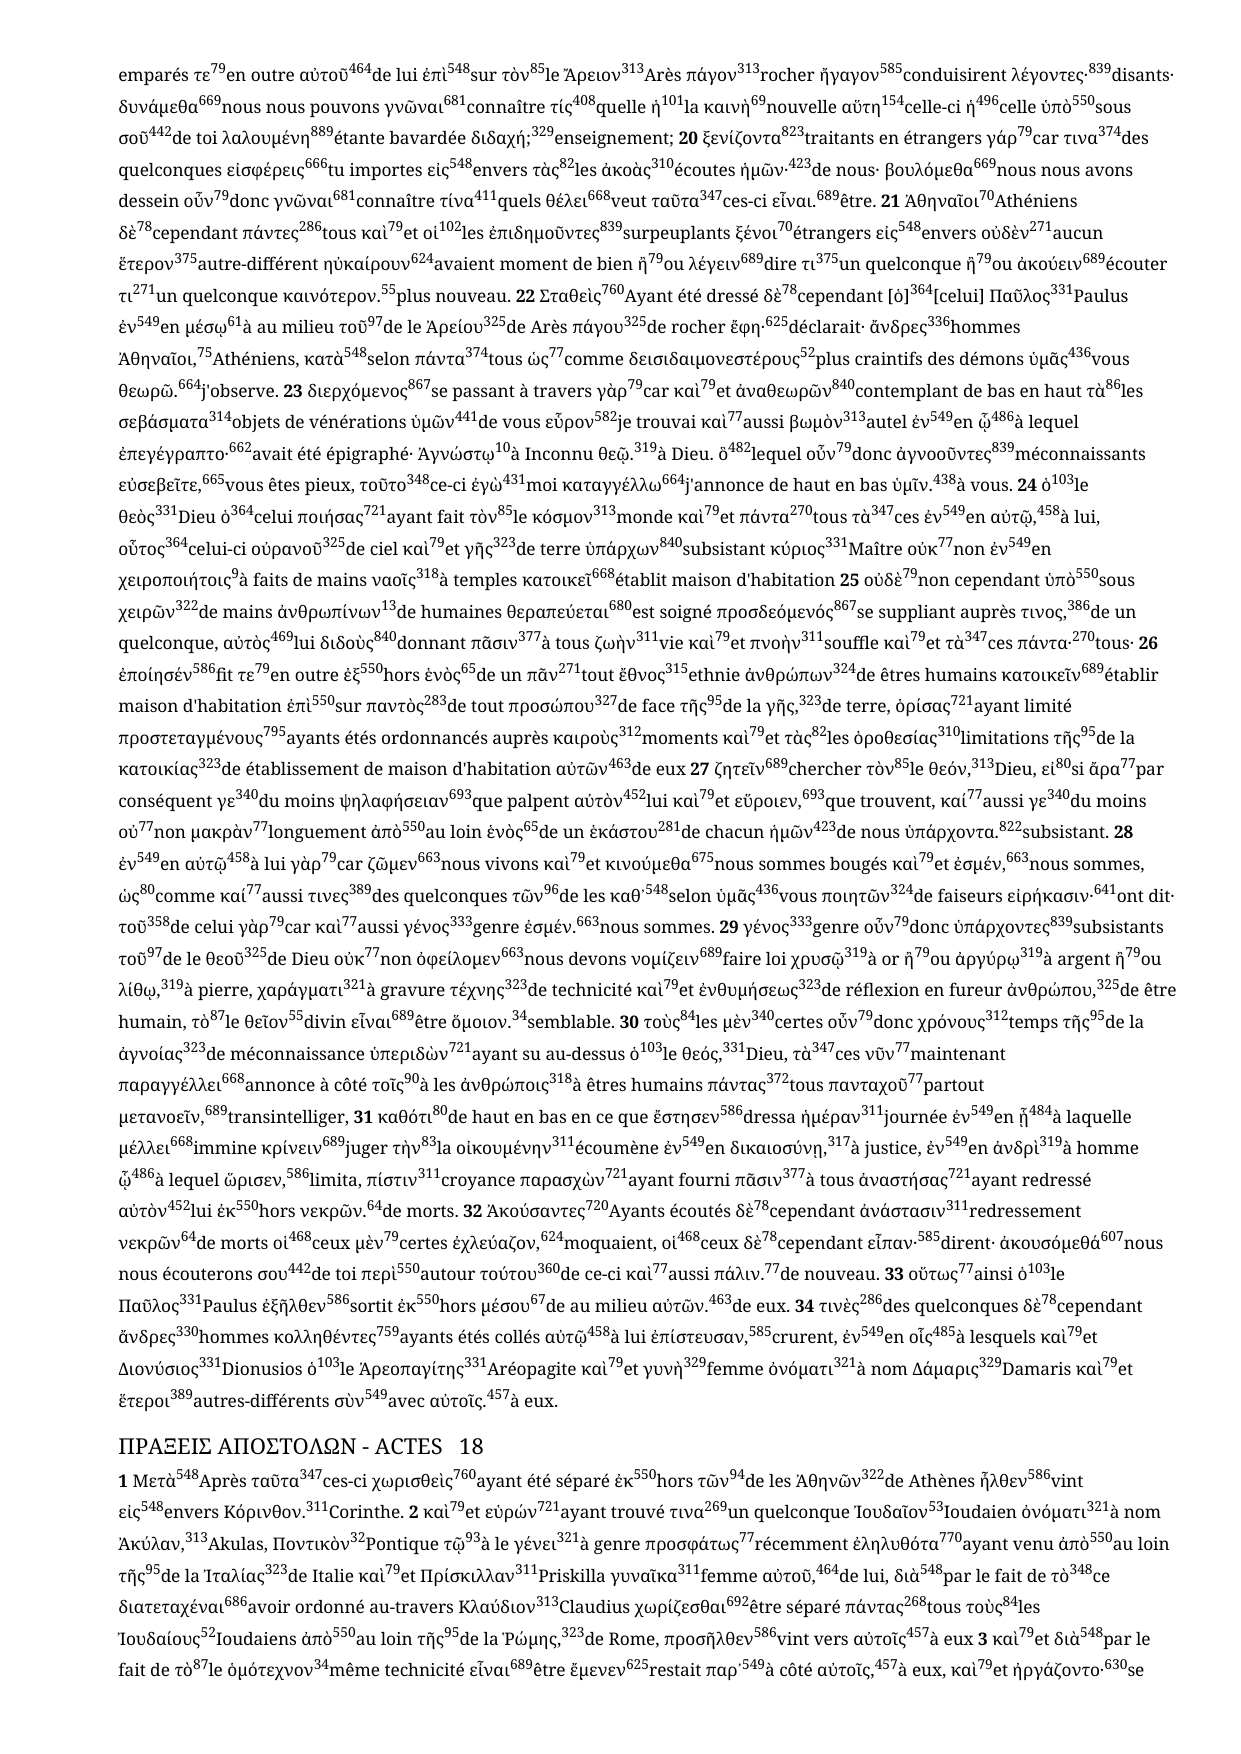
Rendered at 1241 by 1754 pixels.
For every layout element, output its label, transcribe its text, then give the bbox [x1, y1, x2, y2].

text 1 Διοδεύσαντες720Ayants faits route à travers δὲ78cependant τὴν83la Ἀμφίπολιν311Amphipolis καὶ79et τὴν83la Ἀπολλωνίαν311Apollonie ἦλθον585vinrent εἰς548envers Θεσσαλονίκην311Thessalonique ὅπου77là où ἦν625était συναγωγὴ329synagogue τῶν96de les Ἰουδαίων.64de Ioudaiens. 2 κατὰ548selon δὲ78cependant τὸ348ce εἰωθὸς772ayant habitué τῷ91à le Παύλῳ319à Paulus εἰσῆλθεν586vint à l'intérieur πρὸς548vers αὐτοὺς451eux καὶ79et ἐπὶ548sur σάββατα314sabbats τρία180trois διελέξατο592se dialogua αὐτοῖς457à eux ἀπὸ550au loin τῶν94de les γραφῶν,322de graphes, 3 διανοίγων840entrouvrant καὶ79et παρατιθέμενος867se posant à côté ὅτι80en ce que τὸν85le χριστὸν313Christ ἔδει625attachait de lien παθεῖν681souffrir καὶ79et ἀναστῆναι681redresser ἐκ550hors νεκρῶν64de morts καὶ79et ὅτι80en ce que οὗτός364celui-ci ἐστιν668est ὁ103le χριστὸς331Christ [ὁ]103[le] Ἰησοῦς331Iésous ὃν480lequel ἐγὼ431moi καταγγέλλω664j'annonce de haut en bas ὑμῖν.438à vous. 4 καί79et τινες389des quelconques ἐξ550hors αὐτῶν463de eux ἐπείσθησαν599furent persuadé καὶ79et προσεκληρώθησαν599furent tiré au sort auprès τῷ91à le Παύλῳ319à Paulus καὶ79et τῷ91à le Σιλᾷ,319à Silas, τῶν357de ceux τε79en outre σεβομένων860de se vénérants Ἑλλήνων324de Hellèns πλῆθος333multitude πολύ,289nombreux, γυναικῶν322de femmes τε79en outre τῶν94de les πρώτων13de premières οὐκ77non ὀλίγαι.387peu. 5 Ζηλώσαντες720Ayants zélés δὲ78cependant οἱ102les Ἰουδαῖοι70Ioudaiens καὶ79et προσλαβόμενοι739se ayants pris auprès τῶν96de les ἀγοραίων64de appartenants aux agoras ἄνδρας312hommes τινὰς268des quelconques πονηροὺς3méchants καὶ79et ὀχλοποιήσαντες720ayants faits foules ἐθορύβουν624tumultuaient τὴν83la πόλιν311cité καὶ79et ἐπιστάντες720ayants présentés τῇ89à la οἰκίᾳ317à maison d'habitation Ἰάσονος325de Iason ἐζήτουν624cherchaient αὐτοὺς451eux προαγαγεῖν681mener devant εἰς548envers τὸν85le δῆμον·313population· 6 μὴ77ne pas εὑρόντες720ayants trouvés δὲ78cependant αὐτοὺς451eux ἔσυρον624traînaient Ἰάσονα313Iason καί79et τινας268des quelconques ἀδελφοὺς312frères ἐπὶ548sur τοὺς84les πολιτάρχας312chefs de cité βοῶντες839beuglants ὅτι80en ce que οἱ363ceux τὴν83la οἰκουμένην311écoumène ἀναστατώσαντες720ayants dérangés οὗτοι363ceux-ci καὶ77aussi ἐνθάδε77ici-même πάρεισιν,667sont à côté, 7 οὓς479lesquels ὑποδέδεκται648s'a accepté en dessous Ἰάσων·331Iason· καὶ79et οὗτοι363ceux-ci πάντες286tous ἀπέναντι552depuis en-devant τῶν98de les δογμάτων326de dogmes Καίσαρος325de Kaesar πράσσουσιν667pratiquent βασιλέα313roi ἕτερον115autre-différent λέγοντες839disants εἶναι689être Ἰησοῦν.313Iésous. 8 ἐτάραξαν585troublèrent δὲ78cependant τὸν85le ὄχλον313foule καὶ79et τοὺς84les πολιτάρχας312chefs de cité ἀκούοντας821écoutants ταῦτα,347ces-ci, 9 καὶ79et λαβόντες720ayants pris τὸ87le ἱκανὸν55assez-important παρὰ550à côté τοῦ97de le Ἰάσονος325de Iason καὶ79et τῶν96de les λοιπῶν383de restants ἀπέλυσαν585délièrent au loin αὐτούς.451eux. 10 Οἱ102Les δὲ78cependant ἀδελφοὶ330frères εὐθέως77directement διὰ550par νυκτὸς323de nuit ἐξέπεμψαν585mandèrent dehors τόν85le τε79en outre Παῦλον313Paulus καὶ79et τὸν85le Σιλᾶν313Silas εἰς548envers Βέροιαν,311Bérée, οἵτινες497lesquels des quelconques παραγενόμενοι739se ayants devenus à côté εἰς548envers τὴν83la συναγωγὴν311synagogue τῶν96de les Ἰουδαίων64de Ioudaiens ἀπῄεσαν.624étaient au loin. 11 οὗτοι363ceux-ci δὲ78cependant ἦσαν624étaient εὐγενέστεροι46genres plus nobles τῶν357de ceux ἐν549en Θεσσαλονίκῃ,317à Thessalonique, οἵτινες497lesquels des quelconques ἐδέξαντο591se acceptèrent τὸν85le λόγον313discours μετὰ550avec πάσης279de toute προθυμίας323de promptitude fureur καθ᾽548selon ἡμέραν311journée ἀνακρίνοντες839jugeants de bas en haut τὰς82les γραφὰς310graphes εἰ80si ἔχοι700que ait ταῦτα365ces-ci οὕτως.77ainsi. 12 πολλοὶ389nombreux μὲν77certes οὖν79donc ἐξ550hors αὐτῶν463de eux ἐπίστευσαν585crurent καὶ79et τῶν94de les Ἑλληνίδων322de Hellènes γυναικῶν322de femmes τῶν94de les εὐσχημόνων13de élégantes καὶ79et ἀνδρῶν324de hommes οὐκ77non ὀλίγοι.389peu. 13 Ὡς80Comme δὲ78cependant ἔγνωσαν585connurent οἱ102les ἀπὸ550au loin τῆς95de la Θεσσαλονίκης323de Thessalonique Ἰουδαῖοι70Ioudaiens ὅτι80en ce que καὶ77aussi ἐν549en τῇ89à la Βεροίᾳ317à Bérée κατηγγέλη600fut annoncé de haut en bas ὑπὸ550sous τοῦ97de le Παύλου325de Paulus ὁ103le λόγος331discours τοῦ97de le θεοῦ,325de Dieu, ἦλθον585vinrent κἀκεῖ77et là σαλεύοντες839ébranlants καὶ79et ταράσσοντες839troublants τοὺς84les ὄχλους.312foules. 14 εὐθέως77directement δὲ78cependant τότε77alors τὸν85le Παῦλον313Paulus ἐξαπέστειλαν585envoyèrent dehors οἱ102les ἀδελφοὶ330frères πορεύεσθαι690se aller ἕως551jusqu'à ce que ἐπὶ548sur τὴν83la θάλασσαν,311mer, ὑπέμεινάν585résistèrent en restant sous τε79en outre ὅ103le τε79en outre Σιλᾶς331Silas καὶ79et ὁ103le Τιμόθεος331Timotheos ἐκεῖ.77là. 15 οἱ363ceux δὲ78cependant καθιστάνοντες839constituants τὸν85le Παῦλον313Paulus ἤγαγον585conduisirent ἕως552jusqu'à ce que Ἀθηνῶν,322de Athènes, καὶ79et λαβόντες720ayants pris ἐντολὴν311commandement πρὸς548vers τὸν85le Σιλᾶν313Silas καὶ79et τὸν85le Τιμόθεον313Timotheos ἵνα77afin que ὡς80comme τάχιστα77très rapidement ἔλθωσιν898que viennent πρὸς548vers αὐτὸν452lui ἐξῄεσαν.624allaient dehors. 16 Ἐν549En δὲ78cependant ταῖς88à les Ἀθήναις316à Athènes ἐκδεχομένου861de se attendant αὐτοὺς451eux τοῦ97de le Παύλου325de Paulus παρωξύνετο636était pointé à côté τὸ105le πνεῦμα333souffle αὐτοῦ464de lui ἐν549en αὐτῷ458à lui θεωροῦντος834de observant κατείδωλον30idolâtre de haut en bas οὖσαν820étante τὴν83la πόλιν.311cité. 17 διελέγετο631se dialoguait μὲν79certes οὖν79donc ἐν549en τῇ89à la συναγωγῇ317à synagogue τοῖς90à les Ἰουδαίοις58à Ioudaiens καὶ79et τοῖς351à ceux σεβομένοις854à se vénérants καὶ79et ἐν549en τῇ89à la ἀγορᾷ317à agora κατὰ548selon πᾶσαν267toute ἡμέραν311journée πρὸς548vers τοὺς345ceux παρατυγχάνοντας.821rencontrants à côté. 18 τινὲς389des quelconques δὲ78cependant καὶ77aussi τῶν96de les Ἐπικουρείων324de Épicuriens καὶ79et Στοϊκῶν15de Stoïciens φιλοσόφων324de philosophes συνέβαλλον624jetaient ensemble αὐτῷ,458à lui, καί79et τινες389des quelconques ἔλεγον·624disaient· τί399quel ἂν340le cas échéant θέλοι700que veuille ὁ103le σπερμολόγος71semeur de discours οὗτος156celui-ci λέγειν;689dire; οἱ363ceux δέ·78cependant· ξένων17de étrangers δαιμονίων326de démons δοκεῖ668estime καταγγελεὺς331annonciateur de haut en bas εἶναι,689être, ὅτι80en ce que τὸν85le Ἰησοῦν313Iésous καὶ79et τὴν83la ἀνάστασιν311redressement εὐηγγελίζετο.631se évangélisait. 19 ἐπιλαβόμενοί739se ayants emparés τε79en outre αὐτοῦ464de lui ἐπὶ548sur τὸν85le Ἄρειον313Arès πάγον313rocher ἤγαγον585conduisirent λέγοντες·839disants· δυνάμεθα669nous nous pouvons γνῶναι681connaître τίς408quelle ἡ101la καινὴ69nouvelle αὕτη154celle-ci ἡ496celle ὑπὸ550sous σοῦ442de toi λαλουμένη889étante bavardée διδαχή;329enseignement; 20 ξενίζοντα823traitants en étrangers γάρ79car τινα374des quelconques εἰσφέρεις666tu importes εἰς548envers τὰς82les ἀκοὰς310écoutes ἡμῶν·423de nous· βουλόμεθα669nous nous avons dessein οὖν79donc γνῶναι681connaître τίνα411quels θέλει668veut ταῦτα347ces-ci εἶναι.689être. 21 Ἀθηναῖοι70Athéniens δὲ78cependant πάντες286tous καὶ79et οἱ102les ἐπιδημοῦντες839surpeuplants ξένοι70étrangers εἰς548envers οὐδὲν271aucun ἕτερον375autre-différent ηὐκαίρουν624avaient moment de bien ἢ79ou λέγειν689dire τι375un quelconque ἢ79ou ἀκούειν689écouter τι271un quelconque καινότερον.55plus nouveau. 22 Σταθεὶς760Ayant été dressé δὲ78cependant [ὁ]364[celui] Παῦλος331Paulus ἐν549en μέσῳ61à au milieu τοῦ97de le Ἀρείου325de Arès πάγου325de rocher ἔφη·625déclarait· ἄνδρες336hommes Ἀθηναῖοι,75Athéniens, κατὰ548selon πάντα374tous ὡς77comme δεισιδαιμονεστέρους52plus craintifs des démons ὑμᾶς436vous θεωρῶ.664j'observe. 23 διερχόμενος867se passant à travers γὰρ79car καὶ79et ἀναθεωρῶν840contemplant de bas en haut τὰ86les σεβάσματα314objets de vénérations ὑμῶν441de vous εὗρον582je trouvai καὶ77aussi βωμὸν313autel ἐν549en ᾧ486à lequel ἐπεγέγραπτο·662avait été épigraphé· Ἀγνώστῳ10à Inconnu θεῷ.319à Dieu. ὃ482lequel οὖν79donc ἀγνοοῦντες839méconnaissants εὐσεβεῖτε,665vous êtes pieux, τοῦτο348ce-ci ἐγὼ431moi καταγγέλλω664j'annonce de haut en bas ὑμῖν.438à vous. 24 ὁ103le θεὸς331Dieu ὁ364celui ποιήσας721ayant fait τὸν85le κόσμον313monde καὶ79et πάντα270tous τὰ347ces ἐν549en αὐτῷ,458à lui, οὗτος364celui-ci οὐρανοῦ325de ciel καὶ79et γῆς323de terre ὑπάρχων840subsistant κύριος331Maître οὐκ77non ἐν549en χειροποιήτοις9à faits de mains ναοῖς318à temples κατοικεῖ668établit maison d'habitation 25 οὐδὲ79non cependant ὑπὸ550sous χειρῶν322de mains ἀνθρωπίνων13de humaines θεραπεύεται680est soigné προσδεόμενός867se suppliant auprès τινος,386de un quelconque, αὐτὸς469lui διδοὺς840donnant πᾶσιν377à tous ζωὴν311vie καὶ79et πνοὴν311souffle καὶ79et τὰ347ces πάντα·270tous· 26 ἐποίησέν586fit τε79en outre ἐξ550hors ἑνὸς65de un πᾶν271tout ἔθνος315ethnie ἀνθρώπων324de êtres humains κατοικεῖν689établir maison d'habitation ἐπὶ550sur παντὸς283de tout προσώπου327de face τῆς95de la γῆς,323de terre, ὁρίσας721ayant limité προστεταγμένους795ayants étés ordonnancés auprès καιροὺς312moments καὶ79et τὰς82les ὁροθεσίας310limitations τῆς95de la κατοικίας323de établissement de maison d'habitation αὐτῶν463de eux 27 ζητεῖν689chercher τὸν85le θεόν,313Dieu, εἰ80si ἄρα77par conséquent γε340du moins ψηλαφήσειαν693que palpent αὐτὸν452lui καὶ79et εὕροιεν,693que trouvent, καί77aussi γε340du moins οὐ77non μακρὰν77longuement ἀπὸ550au loin ἑνὸς65de un ἑκάστου281de chacun ἡμῶν423de nous ὑπάρχοντα.822subsistant. 28 ἐν549en αὐτῷ458à lui γὰρ79car ζῶμεν663nous vivons καὶ79et κινούμεθα675nous sommes bougés καὶ79et ἐσμέν,663nous sommes, ὡς80comme καί77aussi τινες389des quelconques τῶν96de les καθ᾽548selon ὑμᾶς436vous ποιητῶν324de faiseurs εἰρήκασιν·641ont dit· τοῦ358de celui γὰρ79car καὶ77aussi γένος333genre ἐσμέν.663nous sommes. 29 γένος333genre οὖν79donc ὑπάρχοντες839subsistants τοῦ97de le θεοῦ325de Dieu οὐκ77non ὀφείλομεν663nous devons νομίζειν689faire loi χρυσῷ319à or ἢ79ou ἀργύρῳ319à argent ἢ79ou λίθῳ,319à pierre, χαράγματι321à gravure τέχνης323de technicité καὶ79et ἐνθυμήσεως323de réflexion en fureur ἀνθρώπου,325de être humain, τὸ87le θεῖον55divin εἶναι689être ὅμοιον.34semblable. 30 τοὺς84les μὲν340certes οὖν79donc χρόνους312temps τῆς95de la ἀγνοίας323de méconnaissance ὑπεριδὼν721ayant su au-dessus ὁ103le θεός,331Dieu, τὰ347ces νῦν77maintenant παραγγέλλει668annonce à côté τοῖς90à les ἀνθρώποις318à êtres humains πάντας372tous πανταχοῦ77partout μετανοεῖν,689transintelliger, 31 καθότι80de haut en bas en ce que ἔστησεν586dressa ἡμέραν311journée ἐν549en ᾗ484à laquelle μέλλει668immine κρίνειν689juger τὴν83la οἰκουμένην311écoumène ἐν549en δικαιοσύνῃ,317à justice, ἐν549en ἀνδρὶ319à homme ᾧ486à lequel ὥρισεν,586limita, πίστιν311croyance παρασχὼν721ayant fourni πᾶσιν377à tous ἀναστήσας721ayant redressé αὐτὸν452lui ἐκ550hors νεκρῶν.64de morts. 32 Ἀκούσαντες720Ayants écoutés δὲ78cependant ἀνάστασιν311redressement νεκρῶν64de morts οἱ468ceux μὲν79certes ἐχλεύαζον,624moquaient, οἱ468ceux δὲ78cependant εἶπαν·585dirent· ἀκουσόμεθά607nous nous écouterons σου442de toi περὶ550autour τούτου360de ce-ci καὶ77aussi πάλιν.77de nouveau. 33 οὕτως77ainsi ὁ103le Παῦλος331Paulus ἐξῆλθεν586sortit ἐκ550hors μέσου67de au milieu αὐτῶν.463de eux. 34 τινὲς286des quelconques δὲ78cependant ἄνδρες330hommes κολληθέντες759ayants étés collés αὐτῷ458à lui ἐπίστευσαν,585crurent, ἐν549en οἷς485à lesquels καὶ79et Διονύσιος331Dionusios ὁ103le Ἀρεοπαγίτης331Aréopagite καὶ79et γυνὴ329femme ὀνόματι321à nom Δάμαρις329Damaris καὶ79et ἕτεροι389autres-différents σὺν549avec αὐτοῖς.457à eux. [118, 59, 1181, 1412]
text ΠΡΑΞΕΙΣ ΑΠΟΣΤΟΛΩΝ - ACTES 18 [118, 1431, 1181, 1461]
text 1 Μετὰ548Après ταῦτα347ces-ci χωρισθεὶς760ayant été séparé ἐκ550hors τῶν94de les Ἀθηνῶν322de Athènes ἦλθεν586vint εἰς548envers Κόρινθον.311Corinthe. 2 καὶ79et εὑρών721ayant trouvé τινα269un quelconque Ἰουδαῖον53Ioudaien ὀνόματι321à nom Ἀκύλαν,313Akulas, Ποντικὸν32Pontique τῷ93à le γένει321à genre προσφάτως77récemment ἐληλυθότα770ayant venu ἀπὸ550au loin τῆς95de la Ἰταλίας323de Italie καὶ79et Πρίσκιλλαν311Priskilla γυναῖκα311femme αὐτοῦ,464de lui, διὰ548par le fait de τὸ348ce διατεταχέναι686avoir ordonné au-travers Κλαύδιον313Claudius χωρίζεσθαι692être séparé πάντας268tous τοὺς84les Ἰουδαίους52Ioudaiens ἀπὸ550au loin τῆς95de la Ῥώμης,323de Rome, προσῆλθεν586vint vers αὐτοῖς457à eux 3 καὶ79et διὰ548par le fait de τὸ87le ὁμότεχνον34même technicité εἶναι689être ἔμενεν625restait παρ᾽549à côté αὐτοῖς,457à eux, καὶ79et ἠργάζοντο·630se mettaient au travail· ἦσαν624étaient γὰρ79car σκηνοποιοὶ330faiseurs de tentes τῇ89à la τέχνῃ.317à technicité. 4 Διελέγετο631Se dialoguait δὲ78cependant ἐν549en τῇ89à la συναγωγῇ317à synagogue κατὰ548selon πᾶν271tout σάββατον315sabbat ἔπειθέν625persuadait τε79en outre Ἰουδαίους52Ioudaiens καὶ79et Ἕλληνας.312Hellèns. 5 Ὡς80Comme δὲ78cependant κατῆλθον585vinrent de haut en bas ἀπὸ550au loin τῆς95de la Μακεδονίας323de Macédoine ὅ103le τε79en outre Σιλᾶς331Silas καὶ79et ὁ103le Τιμόθεος,331Timotheos, συνείχετο636était tenu ensemble τῷ91à le λόγῳ319à discours ὁ103le Παῦλος331Paulus διαμαρτυρόμενος867se passant témoignage τοῖς90à les Ἰουδαίοις58à Ioudaiens εἶναι689être τὸν85le χριστὸν313Christ Ἰησοῦν.313Iésous. 6 ἀντιτασσομένων860de se ordonnançants contre δὲ78cependant αὐτῶν463de eux καὶ79et βλασφημούντων833de blasphémants ἐκτιναξάμενος740se ayant secoué dehors τὰ246les ἱμάτια314himations εἶπεν586dit πρὸς548vers αὐτούς·451eux· τὸ105le αἷμα333sang ὑμῶν441de vous ἐπὶ548sur τὴν83la κεφαλὴν311tête ὑμῶν·441de vous· καθαρὸς47pur ἐγὼ431moi ἀπὸ550au loin τοῦ358de celui νῦν77maintenant εἰς548envers τὰ86les ἔθνη314ethnies πορεύσομαι.608je m'irai. 7 καὶ79et μεταβὰς721ayant dépassé ἐκεῖθεν77de là εἰσῆλθεν586vint à l'intérieur εἰς548envers οἰκίαν311maison d'habitation τινὸς384de un quelconque ὀνόματι321à nom Τιτίου325de Titius Ἰούστου325de Ioustos σεβομένου861de se vénérant τὸν85le θεόν,313Dieu, οὗ492de lequel ἡ101la οἰκία329maison d'habitation ἦν625était συνομοροῦσα838étante limitrophe avec τῇ89à la συναγωγῇ.317à synagogue. 8 Κρίσπος331Krispos δὲ78cependant ὁ103le ἀρχισυνάγωγος331chef de synagogue ἐπίστευσεν586crut τῷ91à le κυρίῳ319à Maître σὺν549avec ὅλῳ275à tout entier τῷ91à le οἴκῳ319à maison αὐτοῦ,464de lui, καὶ79et πολλοὶ389nombreux τῶν96de les Κορινθίων324de Corinthiens ἀκούοντες839écoutants ἐπίστευον624croyaient καὶ79et ἐβαπτίζοντο.635étaient baptisé. 9 Εἶπεν586Dit δὲ78cependant ὁ103le κύριος331Maître ἐν549en νυκτὶ317à nuit δι᾽550par ὁράματος327de vision τῷ91à le Παύλῳ·319à Paulus· μὴ79ne pas φοβοῦ,574te effraie, ἀλλὰ79mais λάλει570bavarde καὶ79et μὴ77ne pas σιωπήσῃς,897que tu silences, 10 διότι80parce que ἐγώ431moi εἰμι664je suis μετὰ550avec σοῦ442de toi καὶ79et οὐδεὶς390aucun ἐπιθήσεταί612se surposera σοι439à toi τοῦ360de ce κακῶσαί681faire du mal σε,437toi, διότι80parce que λαός331peuple ἐστίν668est μοι420à moi πολὺς390nombreux ἐν549en τῇ89à la πόλει317à cité ταύτῃ.142à celle-ci. 11 Ἐκάθισεν586Assit δὲ78cependant ἐνιαυτὸν313année καὶ79et μῆνας312mois ἓξ178six διδάσκων840enseignant ἐν549en αὐτοῖς457à eux τὸν85le λόγον313discours τοῦ97de le θεοῦ.325de Dieu. 12 Γαλλίωνος325de Gallion δὲ78cependant ἀνθυπάτου325de proconsul ὄντος834de étant τῆς95de la Ἀχαΐας323de Achaïe κατεπέστησαν585présentèrent contre ὁμοθυμαδὸν77en même fureur οἱ102les Ἰουδαῖοι70Ioudaiens τῷ91à le Παύλῳ319à Paulus καὶ79et ἤγαγον585conduisirent αὐτὸν452lui ἐπὶ548sur τὸ87le βῆμα315estrade 13 λέγοντες839disants ὅτι80en ce que παρὰ548à côté τὸν85le νόμον313loi ἀναπείθει668persuade de bas en haut οὗτος364celui-ci τοὺς84les ἀνθρώπους312êtres humains σέβεσθαι690se vénérer τὸν85le θεόν.313Dieu. 14 μέλλοντος834de imminant δὲ78cependant τοῦ97de le Παύλου325de Paulus ἀνοίγειν689ouvrir τὸ247le στόμα315bouche εἶπεν586dit ὁ103le Γαλλίων331Gallion πρὸς548vers τοὺς84les Ἰουδαίους·52Ioudaiens· εἰ80si μὲν79certes ἦν625était ἀδίκημά333délit τι289un quelconque ἢ79ou ῥᾳδιούργημα333acte de travail facile πονηρόν,24méchant, ὦ304O Ἰουδαῖοι,75Ioudaiens, κατὰ548selon λόγον313discours ἂν340le cas échéant ἀνεσχόμην588je m'assumai ὑμῶν,441de vous, 15 εἰ80si δὲ78cependant ζητήματά332sujets de recherches ἐστιν668est περὶ550autour λόγου325de discours καὶ79et ὀνομάτων326de noms καὶ79et νόμου325de loi τοῦ492de celui καθ᾽548selon ὑμᾶς,436vous, ὄψεσθε609vous vous verrez αὐτοί·523vous-mêmes· κριτὴς331juge ἐγὼ431moi τούτων359de ces-ci οὐ77non βούλομαι670je m'ai dessein εἶναι.689être. 16 καὶ79et ἀπήλασεν586propulsa loin αὐτοὺς451eux ἀπὸ550au loin τοῦ99de le βήματος.327de estrade. 17 ἐπιλαβόμενοι739se ayants emparés δὲ78cependant πάντες389tous Σωσθένην313Sosthène τὸν85le ἀρχισυνάγωγον313chef de synagogue ἔτυπτον624tapaient ἔμπροσθεν552en devers τοῦ99de le βήματος·327de estrade· καὶ79et οὐδὲν392aucun τούτων359de ces-ci τῷ91à le Γαλλίωνι319à Gallion ἔμελεν.625souciait. 18 Ὁ103Le δὲ78cependant Παῦλος331Paulus ἔτι77encore προσμείνας721ayant resté auprès ἡμέρας310journées ἱκανὰς1assez-importantes τοῖς90à les ἀδελφοῖς318à frères ἀποταξάμενος740se ayant éloigné en ordonnance ἐξέπλει625naviguait dehors εἰς548envers τὴν83la Συρίαν,311Syrie, καὶ79et σὺν549avec αὐτῷ458à lui Πρίσκιλλα329Priskilla καὶ79et Ἀκύλας,331Akulas, κειράμενος740se ayant tondu ἐν549en Κεγχρεαῖς316à Kenchreai τὴν243la κεφαλήν,311tête, εἶχεν625avait γὰρ79car εὐχήν.311souhait. 19 κατήντησαν585atteignirent à l'encontre δὲ78cependant εἰς548envers Ἔφεσον311Éphèse κἀκείνους345et ceux-là κατέλιπεν586laissa en contrebas αὐτοῦ,77là-même, αὐτὸς542lui-même δὲ78cependant εἰσελθὼν721ayant venu à l'intérieur εἰς548envers τὴν83la συναγωγὴν311synagogue διελέξατο592se dialogua τοῖς90à les Ἰουδαίοις.58à Ioudaiens. 20 ἐρωτώντων833de interrogeants δὲ78cependant αὐτῶν463de eux ἐπὶ548sur πλείονα4plus nombreusement χρόνον313temps μεῖναι681rester οὐκ77non ἐπένευσεν,586fit signe sur, 21 ἀλλ᾽79mais ἀποταξάμενος740se ayant éloigné en ordonnance καὶ79et εἰπών·721ayant dit· πάλιν77de nouveau ἀνακάμψω602je fléchirai de bas en haut πρὸς548vers ὑμᾶς436vous τοῦ97de le θεοῦ325de Dieu θέλοντος,834de voulant, ἀνήχθη600fut conduit de bas en haut ἀπὸ550au loin τῆς95de la Ἐφέσου,323de Éphèse, 22 καὶ79et κατελθὼν721ayant venu de haut en bas εἰς548envers Καισάρειαν,311Kaesareia, ἀναβὰς721ayant monté καὶ79et ἀσπασάμενος740se ayant salué τὴν83la ἐκκλησίαν311église κατέβη586descendit εἰς548envers Ἀντιόχειαν.311Antioche. 23 Καὶ79Et ποιήσας721ayant fait χρόνον313temps τινὰ269un quelconque ἐξῆλθεν586sortit διερχόμενος867se passant à travers καθεξῆς77successivement τὴν83la Γαλατικὴν2De Galatie χώραν311région καὶ79et Φρυγίαν,311Phrygie, στηρίζων840fixant πάντας268tous τοὺς84les μαθητάς.312disciples. 24 Ἰουδαῖος71Ioudaien δέ78cependant τις287un quelconque Ἀπολλῶς331Apollos ὀνόματι,321à nom, Ἀλεξανδρεὺς331Alexandrin τῷ93à le γένει,321à genre, ἀνὴρ331homme λόγιος,22de logion, κατήντησεν586atteignit à l'encontre εἰς548envers Ἔφεσον,311Éphèse, δυνατὸς47puissant ὢν840étant ἐν549en ταῖς88à les γραφαῖς.316à graphes. 25 οὗτος364celui-ci ἦν625était κατηχημένος813ayant été catéchisé τὴν83la ὁδὸν311chemin τοῦ97de le κυρίου325de Maître καὶ79et ζέων840bouillant τῷ93à le πνεύματι321à souffle ἐλάλει625bavardait καὶ79et ἐδίδασκεν625enseignait ἀκριβῶς77exactement τὰ347ces περὶ550autour τοῦ97de le Ἰησοῦ,325de Iésous, ἐπιστάμενος867se établissant sûrement μόνον77seulement τὸ87le βάπτισμα315baptême Ἰωάννου·325de Ioannes· 26 οὗτός364celui-ci τε79en outre ἤρξατο592se origina παρρησιάζεσθαι690se oraliser franchement ἐν549en τῇ89à la συναγωγῇ.317à synagogue. ἀκούσαντες720ayants écoutés δὲ78cependant αὐτοῦ464de lui Πρίσκιλλα329Priskilla καὶ79et Ἀκύλας331Akulas προσελάβοντο591se prirent auprès αὐτὸν452lui καὶ79et ἀκριβέστερον77plus exactement αὐτῷ458à lui ἐξέθεντο591se exposèrent τὴν83la ὁδὸν311chemin [τοῦ97[de le θεοῦ].325de Dieu]. 27 βουλομένου861de se ayant dessein δὲ78cependant αὐτοῦ464de lui διελθεῖν681passer à travers εἰς548envers τὴν83la Ἀχαΐαν,311Achaïe, προτρεψάμενοι739se ayants tournés en avant οἱ102les ἀδελφοὶ330frères ἔγραψαν585graphèrent τοῖς90à les μαθηταῖς318à disciples ἀποδέξασθαι682se accepter loin αὐτόν,452lui, ὃς498lequel παραγενόμενος740se ayant devenu à côté συνεβάλετο592se jeta ensemble πολὺ375nombreux τοῖς351à ceux πεπιστευκόσιν773à ayants crus διὰ550par τῆς95de la χάριτος·323de grâce· 28 εὐτόνως77d'une manière bien tendue γὰρ79car τοῖς90à les Ἰουδαίοις58à Ioudaiens διακατηλέγχετο631se réfutait complètement δημοσίᾳ57à publique ἐπιδεικνὺς840montrant sûrement διὰ550par τῶν94de les γραφῶν322de graphes εἶναι689être τὸν85le χριστὸν313Christ Ἰησοῦν.313Iésous. [118, 1465, 1181, 1682]
